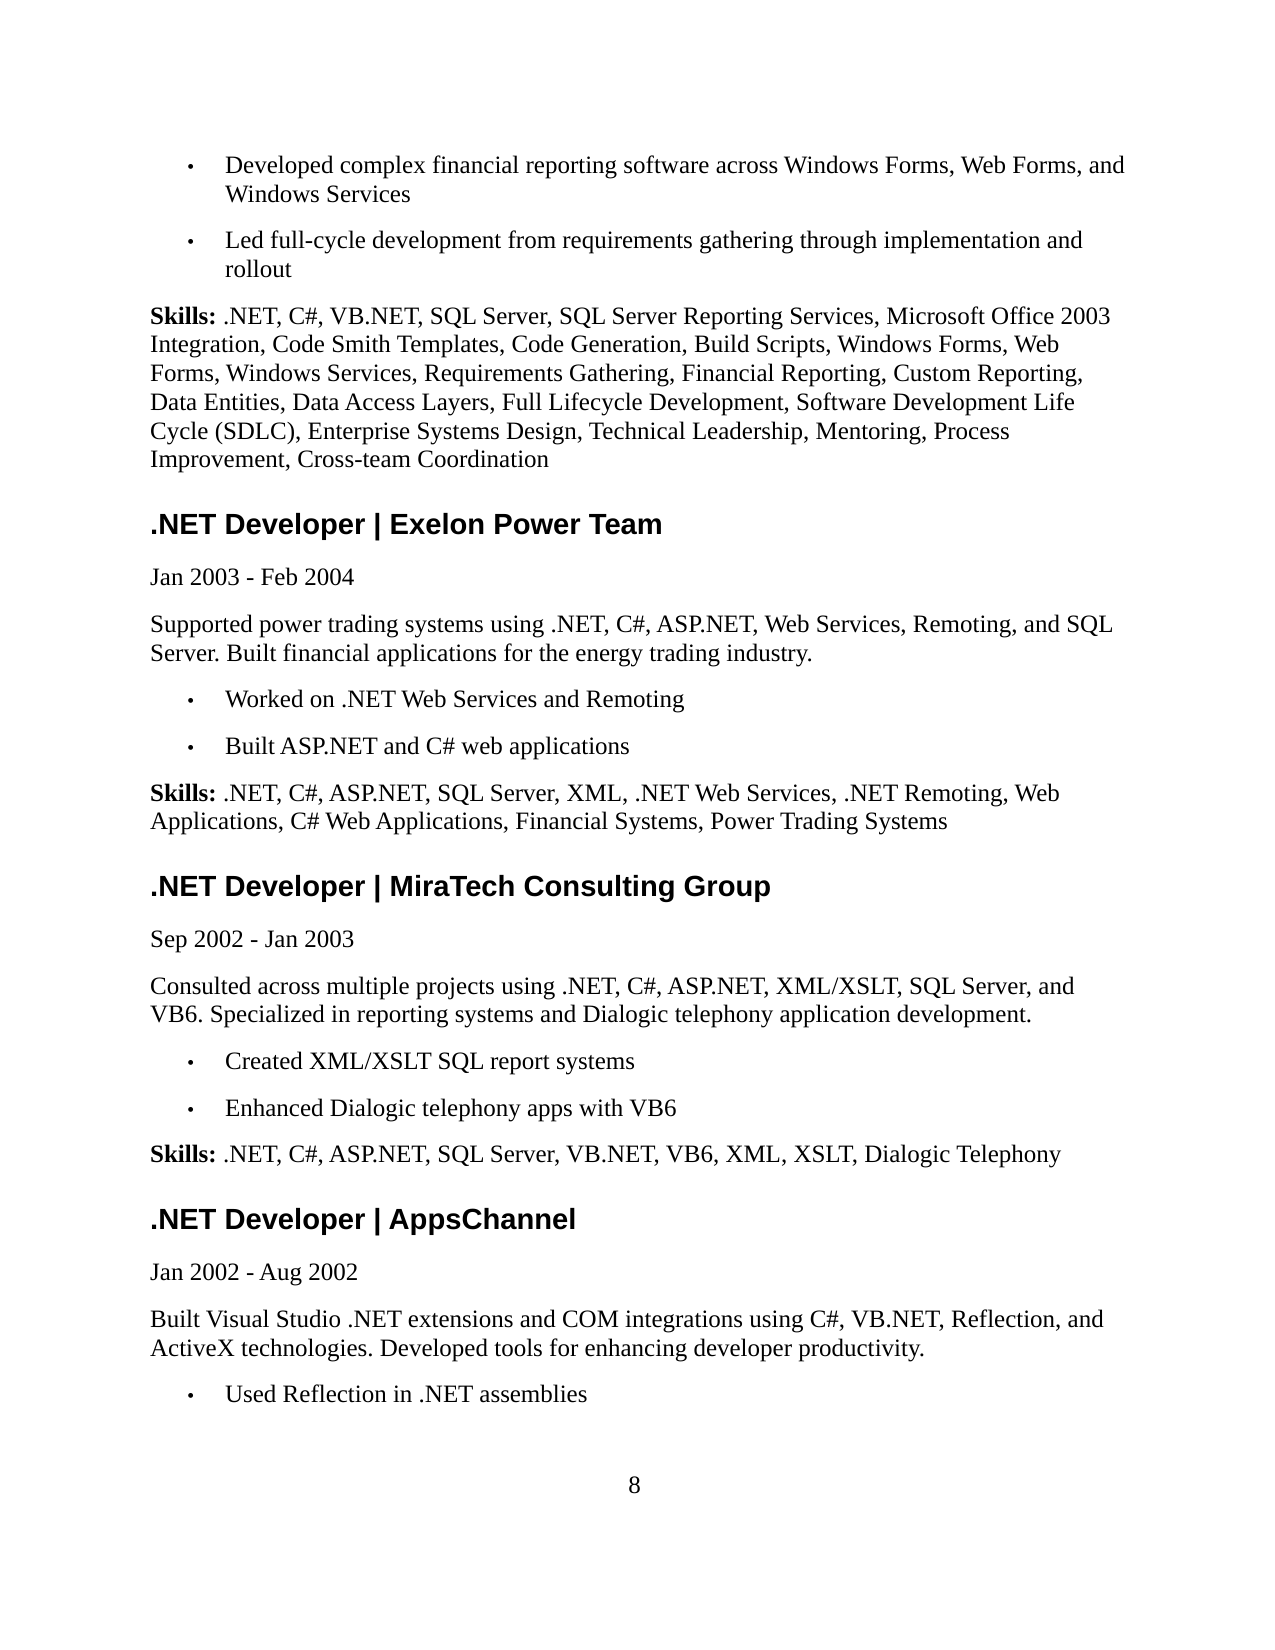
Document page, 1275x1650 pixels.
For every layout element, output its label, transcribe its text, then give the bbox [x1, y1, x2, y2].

list Led full-cycle development from requirements gathering through implementation and rollout [187, 225, 1125, 283]
text Jan 2003 - Feb 2004 [150, 562, 1125, 591]
text Built Visual Studio .NET extensions and COM integrations using C#, VB.NET, Reflection, and ActiveX technologies. Developed tools for enhancing developer productivity. [150, 1304, 1125, 1361]
text Supported power trading systems using .NET, C#, ASP.NET, Web Services, Remoting, and SQL Server. Built financial applications for the energy trading industry. [150, 609, 1125, 666]
text Consulted across multiple projects using .NET, C#, ASP.NET, XML/XSLT, SQL Server, and VB6. Specialized in reporting systems and Dialogic telephony application development. [150, 971, 1125, 1028]
list Enhanced Dialogic telephony apps with VB6 [187, 1093, 1125, 1122]
text Skills: .NET, C#, ASP.NET, SQL Server, VB.NET, VB6, XML, XSLT, Dialogic Telephony [150, 1139, 1125, 1168]
text Skills: .NET, C#, VB.NET, SQL Server, SQL Server Reporting Services, Microsoft Office 2003 Integration, Code Smith Templates, Code Generation, Build Scripts, Windows Forms, Web Forms, Windows Services, Requirements Gathering, Financial Reporting, Custom Reporting, Data Entities, Data Access Layers, Full Lifecycle Development, Software Development Life Cycle (SDLC), Enterprise Systems Design, Technical Leadership, Mentoring, Process Improvement, Cross-team Coordination [150, 301, 1125, 473]
subtitle .NET Developer | AppsChannel [150, 1202, 1125, 1236]
subtitle .NET Developer | MiraTech Consulting Group [150, 869, 1125, 903]
text Sep 2002 - Jan 2003 [150, 924, 1125, 953]
list Worked on .NET Web Services and Remoting [187, 684, 1125, 713]
list Developed complex financial reporting software across Windows Forms, Web Forms, and Windows Services [187, 150, 1125, 207]
list Created XML/XSLT SQL report systems [187, 1046, 1125, 1075]
subtitle .NET Developer | Exelon Power Team [150, 507, 1125, 541]
list Used Reflection in .NET assemblies [187, 1379, 1125, 1408]
text Jan 2002 - Aug 2002 [150, 1257, 1125, 1286]
list Built ASP.NET and C# web applications [187, 731, 1125, 760]
text Skills: .NET, C#, ASP.NET, SQL Server, XML, .NET Web Services, .NET Remoting, Web Applications, C# Web Applications, Financial Systems, Power Trading Systems [150, 778, 1125, 835]
